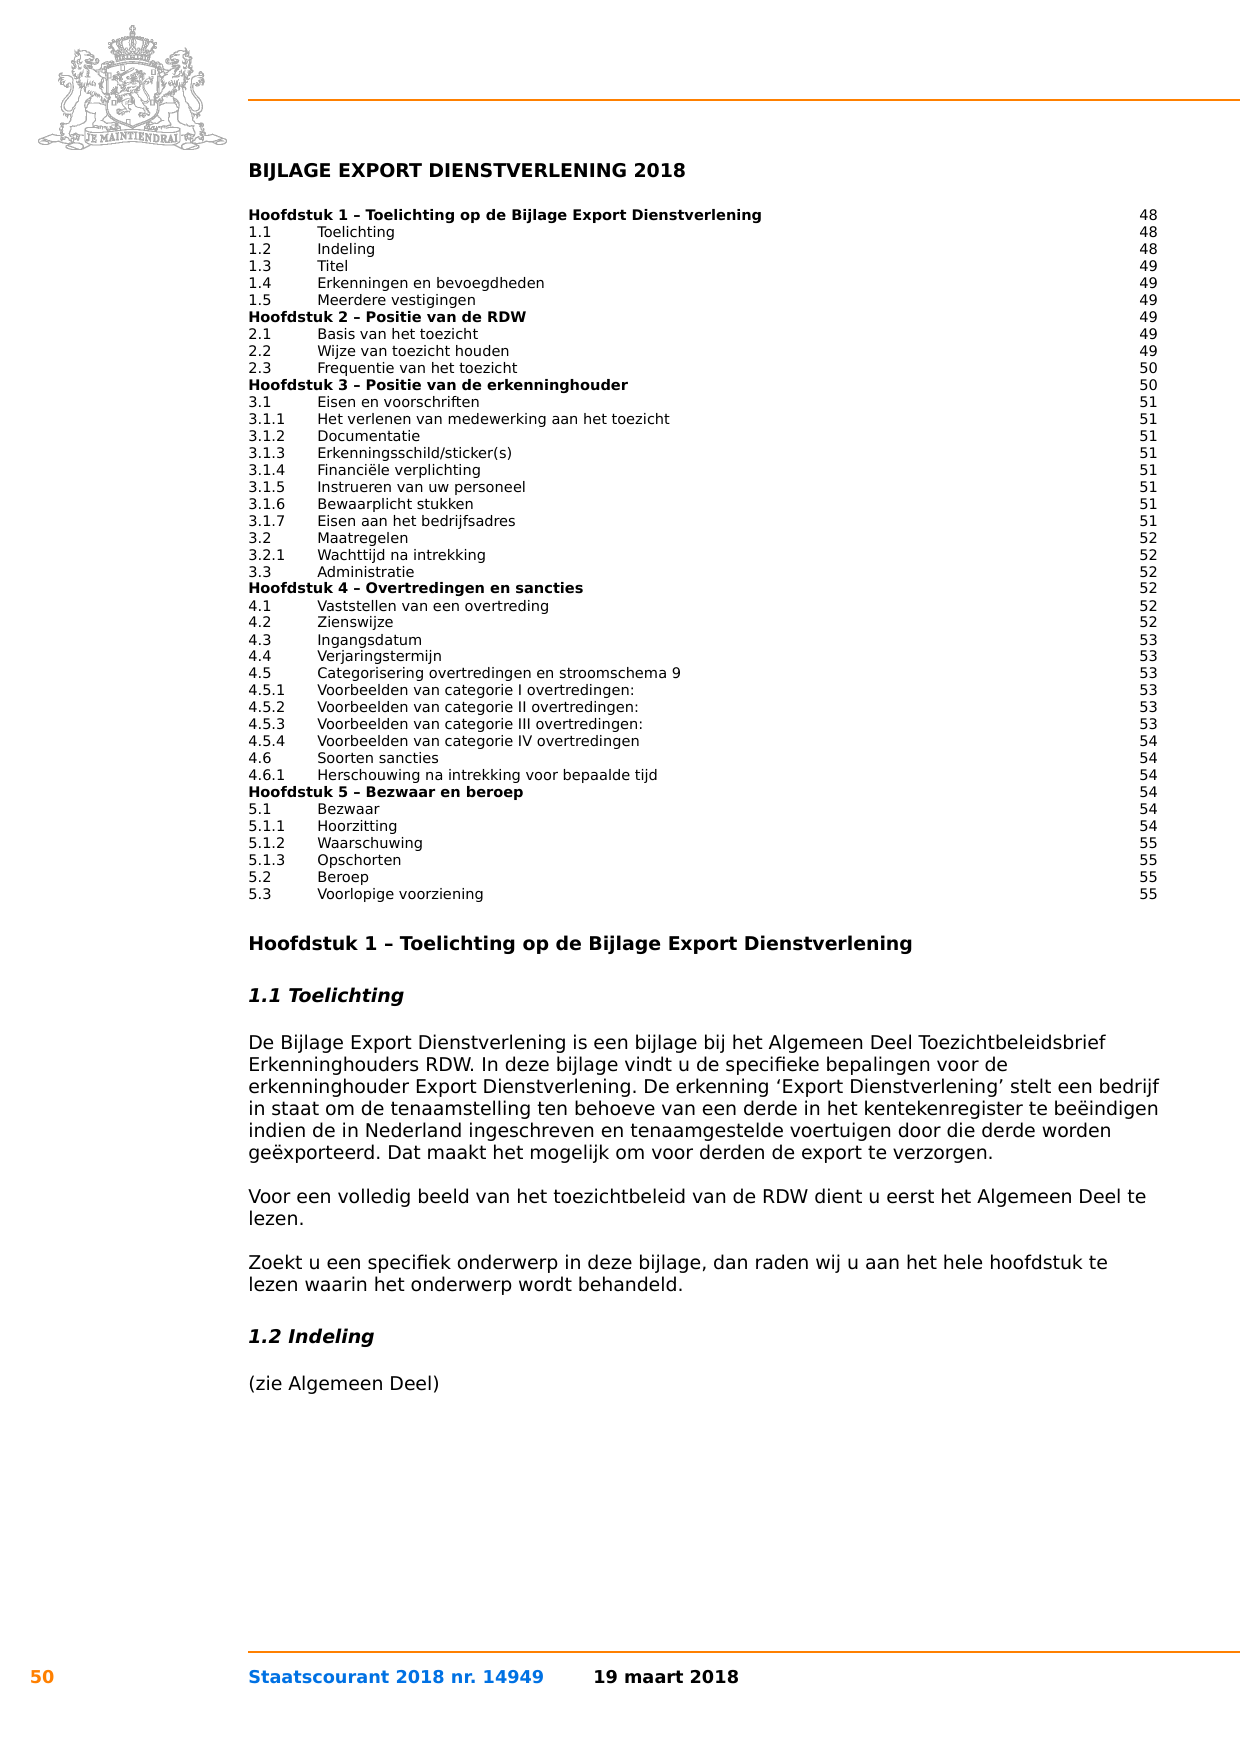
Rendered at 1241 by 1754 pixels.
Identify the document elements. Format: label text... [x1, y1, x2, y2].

table_cell Vaststellen van een overtreding [311, 598, 1100, 614]
table_cell 1.1 [248, 224, 311, 241]
table_cell 52 [1100, 580, 1163, 597]
table_cell Titel [311, 258, 1100, 275]
table_cell 5.1.2 [248, 835, 311, 852]
table_cell 5.1 [248, 801, 311, 818]
table_cell 51 [1100, 462, 1163, 478]
text (zie Algemeen Deel) [248, 1372, 1163, 1394]
table_header Hoofdstuk 1 – Toelichting op de Bijlage Export Dienstverlening [248, 207, 1100, 224]
table_cell Basis van het toezicht [311, 326, 1100, 343]
table_cell Administratie [311, 564, 1100, 580]
table_cell 52 [1100, 564, 1163, 580]
table_cell 49 [1100, 343, 1163, 360]
table_cell Ingangsdatum [311, 631, 1100, 648]
table_cell Zienswijze [311, 614, 1100, 631]
text De Bijlage Export Dienstverlening is een bijlage bij het Algemeen Deel Toezichtbeleidsbrief Erkenninghouders RDW. In deze bijlage vindt u de specifieke bepalingen voor de erkenninghouder Export Dienstverlening. De erkenning ‘Export Dienstverlening’ stelt een bedrijf in staat om de tenaamstelling ten behoeve van een derde in het kentekenregister te beëindigen indien de in Nederland ingeschreven en tenaamgestelde voertuigen door die derde worden geëxporteerd. Dat maakt het mogelijk om voor derden de export te verzorgen. [248, 1032, 1163, 1164]
table_cell 3.3 [248, 564, 311, 580]
table_header 48 [1100, 207, 1163, 224]
table_cell 52 [1100, 614, 1163, 631]
table_cell Herschouwing na intrekking voor bepaalde tijd [311, 767, 1100, 784]
table_cell 54 [1100, 801, 1163, 818]
table_cell 4.4 [248, 648, 311, 665]
table_cell 1.5 [248, 292, 311, 309]
table_cell 4.5.2 [248, 699, 311, 716]
table_cell Eisen en voorschriften [311, 394, 1100, 411]
subtitle 1.1 Toelichting [248, 985, 1163, 1007]
table_cell Voorbeelden van categorie IV overtredingen [311, 733, 1100, 750]
table_cell Erkenningen en bevoegdheden [311, 275, 1100, 292]
table_cell 53 [1100, 665, 1163, 682]
table_cell 3.1.1 [248, 411, 311, 428]
table_cell 5.3 [248, 886, 311, 903]
picture [38, 25, 227, 150]
table_cell 51 [1100, 411, 1163, 428]
table_cell 1.2 [248, 241, 311, 258]
table_cell 53 [1100, 699, 1163, 716]
table_cell Het verlenen van medewerking aan het toezicht [311, 411, 1100, 428]
table_cell 48 [1100, 241, 1163, 258]
table_cell Frequentie van het toezicht [311, 360, 1100, 377]
table_cell 54 [1100, 733, 1163, 750]
table_cell 50 [1100, 360, 1163, 377]
table_cell Maatregelen [311, 530, 1100, 546]
table_cell 54 [1100, 750, 1163, 767]
table_cell Hoorzitting [311, 818, 1100, 835]
table_cell Verjaringstermijn [311, 648, 1100, 665]
table_cell 4.3 [248, 631, 311, 648]
text Zoekt u een specifiek onderwerp in deze bijlage, dan raden wij u aan het hele hoofdstuk te lezen waarin het onderwerp wordt behandeld. [248, 1252, 1163, 1296]
table_cell Financiële verplichting [311, 462, 1100, 478]
table_cell 1.3 [248, 258, 311, 275]
table_cell Bewaarplicht stukken [311, 496, 1100, 512]
table_cell 53 [1100, 648, 1163, 665]
table_cell 3.2.1 [248, 546, 311, 563]
table_cell Eisen aan het bedrijfsadres [311, 513, 1100, 529]
table_cell 49 [1100, 275, 1163, 292]
table_cell 4.5.4 [248, 733, 311, 750]
table_cell Voorbeelden van categorie I overtredingen: [311, 682, 1100, 699]
table_cell 51 [1100, 394, 1163, 411]
table_cell 52 [1100, 530, 1163, 546]
table_cell Voorbeelden van categorie II overtredingen: [311, 699, 1100, 716]
table_cell 48 [1100, 224, 1163, 241]
table_cell 3.1.7 [248, 513, 311, 529]
table_cell 50 [1100, 377, 1163, 394]
table_cell 4.1 [248, 598, 311, 614]
table_cell 52 [1100, 598, 1163, 614]
table_cell Opschorten [311, 852, 1100, 869]
table_cell 5.2 [248, 869, 311, 886]
table_cell Hoofdstuk 4 – Overtredingen en sancties [248, 580, 1100, 597]
table_cell Instrueren van uw personeel [311, 479, 1100, 496]
table_cell 5.1.3 [248, 852, 311, 869]
text Voor een volledig beeld van het toezichtbeleid van de RDW dient u eerst het Algemeen Deel te lezen. [248, 1186, 1163, 1230]
table_cell Wijze van toezicht houden [311, 343, 1100, 360]
table_cell Voorlopige voorziening [311, 886, 1100, 903]
table_cell 51 [1100, 445, 1163, 462]
table_cell 4.5 [248, 665, 311, 682]
table_cell 3.1.6 [248, 496, 311, 512]
table_cell 51 [1100, 513, 1163, 529]
table_cell Erkenningsschild/sticker(s) [311, 445, 1100, 462]
table_cell 55 [1100, 886, 1163, 903]
subtitle 1.2 Indeling [248, 1326, 1163, 1347]
table_cell 3.2 [248, 530, 311, 546]
table_cell 52 [1100, 546, 1163, 563]
table_cell 51 [1100, 496, 1163, 512]
table_cell 3.1.5 [248, 479, 311, 496]
table_cell 54 [1100, 818, 1163, 835]
table_cell 4.5.3 [248, 716, 311, 733]
table_cell 51 [1100, 479, 1163, 496]
table_cell 5.1.1 [248, 818, 311, 835]
table_cell 53 [1100, 716, 1163, 733]
table_cell 3.1 [248, 394, 311, 411]
table_cell 49 [1100, 309, 1163, 326]
table_cell Voorbeelden van categorie III overtredingen: [311, 716, 1100, 733]
table_cell 3.1.3 [248, 445, 311, 462]
table_cell 2.3 [248, 360, 311, 377]
table_cell Waarschuwing [311, 835, 1100, 852]
table_cell 55 [1100, 869, 1163, 886]
table_cell 55 [1100, 852, 1163, 869]
table_cell Meerdere vestigingen [311, 292, 1100, 309]
table_cell Hoofdstuk 3 – Positie van de erkenninghouder [248, 377, 1100, 394]
table_cell Beroep [311, 869, 1100, 886]
table_cell 55 [1100, 835, 1163, 852]
table_cell 49 [1100, 326, 1163, 343]
table_cell 4.6.1 [248, 767, 311, 784]
table_cell 2.1 [248, 326, 311, 343]
subtitle Hoofdstuk 1 – Toelichting op de Bijlage Export Dienstverlening [248, 933, 1163, 955]
table_cell 4.5.1 [248, 682, 311, 699]
table_cell 54 [1100, 767, 1163, 784]
table_cell Indeling [311, 241, 1100, 258]
table_cell Bezwaar [311, 801, 1100, 818]
table_cell 53 [1100, 682, 1163, 699]
table_cell Hoofdstuk 2 – Positie van de RDW [248, 309, 1100, 326]
table_cell Categorisering overtredingen en stroomschema 9 [311, 665, 1100, 682]
table_cell 49 [1100, 292, 1163, 309]
table_cell 51 [1100, 428, 1163, 444]
table_cell 49 [1100, 258, 1163, 275]
subtitle BIJLAGE EXPORT DIENSTVERLENING 2018 [248, 160, 1163, 182]
table_cell 2.2 [248, 343, 311, 360]
table_cell Soorten sancties [311, 750, 1100, 767]
table_cell Wachttijd na intrekking [311, 546, 1100, 563]
table_cell 53 [1100, 631, 1163, 648]
table_cell Toelichting [311, 224, 1100, 241]
table_cell 4.6 [248, 750, 311, 767]
table_cell 3.1.4 [248, 462, 311, 478]
table_cell 54 [1100, 784, 1163, 801]
table_cell Hoofdstuk 5 – Bezwaar en beroep [248, 784, 1100, 801]
table_cell 3.1.2 [248, 428, 311, 444]
table_cell 1.4 [248, 275, 311, 292]
table_cell 4.2 [248, 614, 311, 631]
table_cell Documentatie [311, 428, 1100, 444]
